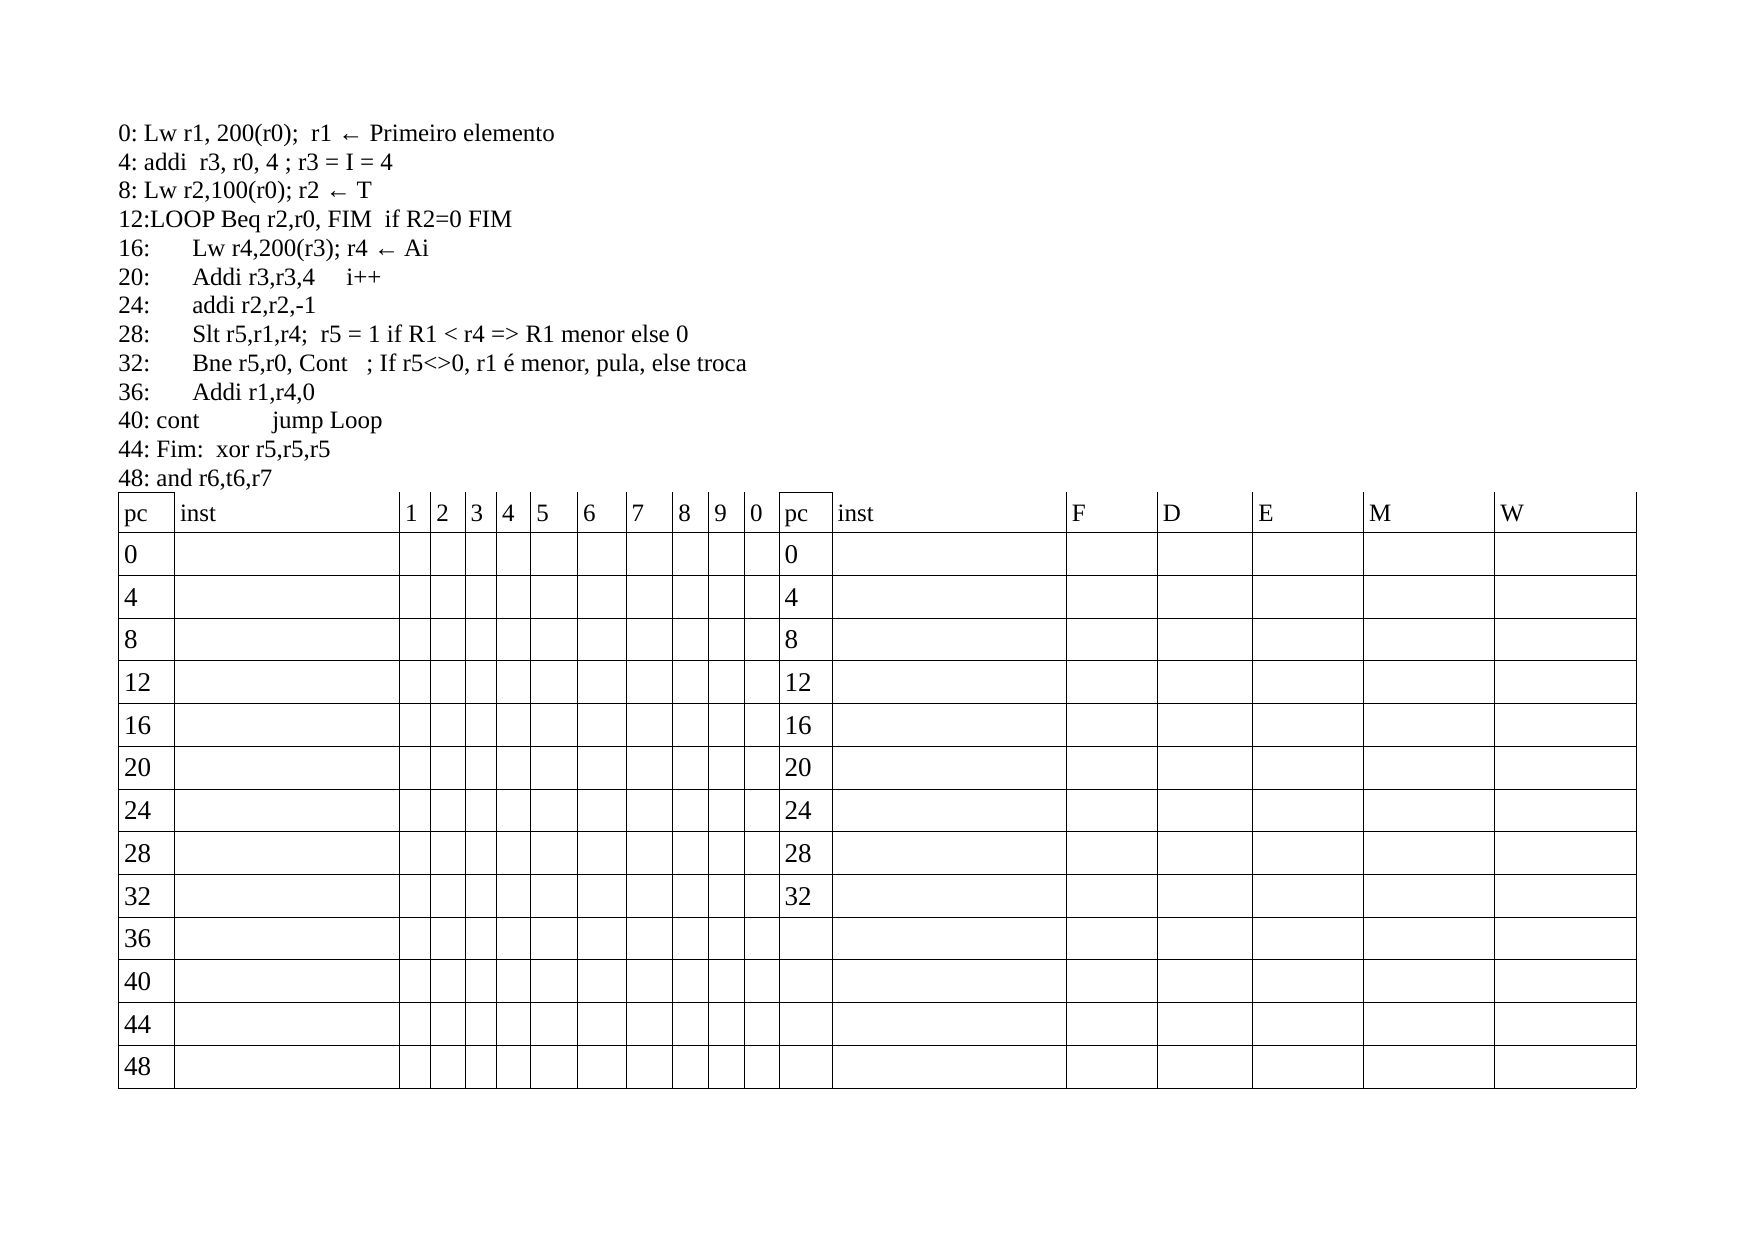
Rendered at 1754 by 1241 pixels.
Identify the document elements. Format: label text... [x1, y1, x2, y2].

table_cell [1067, 918, 1157, 959]
table_cell [1158, 960, 1252, 1002]
table_cell [1364, 747, 1494, 788]
table_cell [745, 1003, 779, 1045]
table_cell [1067, 1046, 1157, 1087]
table_cell [780, 918, 832, 959]
table_cell [175, 832, 399, 874]
table_cell [466, 918, 496, 959]
table_cell [1158, 533, 1252, 575]
text 36: Addi r1,r4,0 [118, 377, 1636, 406]
table_header pc [119, 493, 174, 532]
table_cell [627, 790, 672, 831]
text 16: Lw r4,200(r3); r4 ← Ai [118, 233, 1636, 262]
table_cell [1158, 875, 1252, 917]
table_cell 44 [119, 1003, 174, 1045]
table_cell [466, 1046, 496, 1087]
table_cell [627, 832, 672, 874]
table_cell [1253, 661, 1363, 703]
table_cell [745, 960, 779, 1002]
text 8: Lw r2,100(r0); r2 ← T [118, 176, 1636, 204]
table_cell [1495, 704, 1636, 746]
table_cell [497, 875, 530, 917]
table_cell [673, 704, 708, 746]
table_cell [709, 832, 744, 874]
table_cell [497, 1046, 530, 1087]
table_cell [1495, 1003, 1636, 1045]
table_cell 40 [119, 960, 174, 1002]
table_cell [627, 619, 672, 660]
table_cell [431, 704, 465, 746]
table_cell [833, 576, 1066, 618]
table_cell [1495, 533, 1636, 575]
table_cell [497, 960, 530, 1002]
table_cell [1067, 704, 1157, 746]
table_cell [709, 661, 744, 703]
table_cell [431, 619, 465, 660]
table_cell [1364, 576, 1494, 618]
table_cell [1495, 832, 1636, 874]
table_cell [627, 918, 672, 959]
table_cell 24 [119, 790, 174, 831]
table_cell [1067, 960, 1157, 1002]
table_cell [673, 747, 708, 788]
table_cell [531, 747, 577, 788]
table_header pc [780, 493, 832, 532]
table_cell [833, 747, 1066, 788]
table_cell [497, 832, 530, 874]
table_cell [1364, 1003, 1494, 1045]
table_cell [1067, 576, 1157, 618]
table_header 8 [673, 492, 708, 532]
table_cell [531, 960, 577, 1002]
table_cell [531, 918, 577, 959]
table_cell [709, 1046, 744, 1087]
table_cell [400, 619, 430, 660]
text 44: Fim: xor r5,r5,r5 [118, 434, 1636, 463]
table_cell 12 [780, 661, 832, 703]
text 48: and r6,t6,r7 [118, 463, 1636, 492]
table_cell [1253, 918, 1363, 959]
table_cell [709, 619, 744, 660]
table_cell [745, 533, 779, 575]
table_cell [1067, 661, 1157, 703]
table_cell 32 [119, 875, 174, 917]
table_header 6 [578, 492, 626, 532]
table_header 7 [627, 492, 672, 532]
table_cell [497, 918, 530, 959]
table_cell 4 [780, 576, 832, 618]
text 12:LOOP Beq r2,r0, FIM if R2=0 FIM [118, 204, 1636, 233]
table_cell [497, 619, 530, 660]
table_cell [780, 1003, 832, 1045]
table_cell [431, 875, 465, 917]
table_cell [673, 832, 708, 874]
table_cell [400, 918, 430, 959]
text 20: Addi r3,r3,4 i++ [118, 262, 1636, 291]
table_cell 36 [119, 918, 174, 959]
table_cell [627, 960, 672, 1002]
table_cell [497, 1003, 530, 1045]
table_cell [673, 960, 708, 1002]
table_cell [1158, 619, 1252, 660]
table_cell [1495, 918, 1636, 959]
table_cell [431, 918, 465, 959]
table_cell [431, 661, 465, 703]
text 24: addi r2,r2,-1 [118, 291, 1636, 319]
table_header F [1067, 492, 1157, 532]
table_cell [466, 790, 496, 831]
table_cell [709, 790, 744, 831]
table_cell [627, 1046, 672, 1087]
table_cell [1158, 832, 1252, 874]
table_cell [431, 960, 465, 1002]
table_cell [709, 875, 744, 917]
table_cell [531, 619, 577, 660]
table_cell [400, 875, 430, 917]
table_cell [745, 661, 779, 703]
table_cell [531, 661, 577, 703]
table_cell [709, 704, 744, 746]
table_cell 4 [119, 576, 174, 618]
table_cell [578, 661, 626, 703]
table_cell [673, 1046, 708, 1087]
table_header 5 [531, 492, 577, 532]
table_cell [745, 832, 779, 874]
table_cell [1158, 1003, 1252, 1045]
text 0: Lw r1, 200(r0); r1 ← Primeiro elemento [118, 118, 1636, 147]
table_cell [673, 661, 708, 703]
table_cell [497, 747, 530, 788]
table_cell 0 [780, 533, 832, 575]
table_header M [1364, 492, 1494, 532]
table_cell [175, 875, 399, 917]
table_cell [175, 918, 399, 959]
table_cell [531, 790, 577, 831]
table_cell [673, 619, 708, 660]
table_cell [400, 576, 430, 618]
table_header inst [175, 492, 399, 532]
table_cell [833, 918, 1066, 959]
table_cell [1253, 875, 1363, 917]
table_cell [1495, 960, 1636, 1002]
table_cell [833, 533, 1066, 575]
table_cell [175, 1003, 399, 1045]
table_cell [745, 790, 779, 831]
table_cell 8 [780, 619, 832, 660]
table_cell [466, 576, 496, 618]
table_cell [497, 704, 530, 746]
table_header inst [833, 492, 1066, 532]
table_cell [833, 661, 1066, 703]
table_cell [497, 576, 530, 618]
table_cell [578, 918, 626, 959]
table_cell [531, 704, 577, 746]
table_cell [1067, 619, 1157, 660]
table_cell [1364, 619, 1494, 660]
table_cell 20 [119, 747, 174, 788]
table_cell [673, 576, 708, 618]
table_cell [1495, 875, 1636, 917]
table_cell [673, 1003, 708, 1045]
table_cell [1253, 619, 1363, 660]
table_cell [578, 576, 626, 618]
table_cell [1158, 576, 1252, 618]
table_cell [531, 533, 577, 575]
table_cell [833, 1046, 1066, 1087]
table_cell [578, 875, 626, 917]
table_header 3 [466, 492, 496, 532]
table_cell [175, 747, 399, 788]
table_cell [400, 533, 430, 575]
table_cell [1067, 747, 1157, 788]
table_cell [1495, 661, 1636, 703]
table_cell [1158, 747, 1252, 788]
table_cell [578, 619, 626, 660]
table_cell [745, 875, 779, 917]
table_cell [400, 960, 430, 1002]
table_cell [400, 1046, 430, 1087]
table_cell [1364, 960, 1494, 1002]
table_cell [175, 960, 399, 1002]
table_cell [709, 1003, 744, 1045]
table_cell 32 [780, 875, 832, 917]
table_cell 24 [780, 790, 832, 831]
table_cell [466, 960, 496, 1002]
table_cell [780, 1046, 832, 1087]
table_cell [578, 960, 626, 1002]
table_cell [1495, 1046, 1636, 1087]
table_cell [1067, 533, 1157, 575]
table_cell [745, 1046, 779, 1087]
table_cell [400, 704, 430, 746]
text 32: Bne r5,r0, Cont ; If r5<>0, r1 é menor, pula, else troca [118, 348, 1636, 377]
table_cell [578, 747, 626, 788]
table_cell 28 [119, 832, 174, 874]
table_cell [431, 576, 465, 618]
table_cell [431, 747, 465, 788]
table_cell [627, 576, 672, 618]
table_cell [1364, 790, 1494, 831]
table_cell [1364, 918, 1494, 959]
table_cell 48 [119, 1046, 174, 1087]
table_cell [578, 832, 626, 874]
table_cell [1495, 619, 1636, 660]
table_cell [175, 533, 399, 575]
table_cell [431, 533, 465, 575]
table_cell [175, 661, 399, 703]
table_cell [1253, 960, 1363, 1002]
table_cell [1364, 661, 1494, 703]
table_cell [1495, 747, 1636, 788]
table_cell [627, 661, 672, 703]
table_cell [1253, 790, 1363, 831]
table_cell [833, 875, 1066, 917]
table_cell [1067, 875, 1157, 917]
table_cell [833, 704, 1066, 746]
table_cell [627, 704, 672, 746]
table_cell [431, 1046, 465, 1087]
table_cell [175, 619, 399, 660]
table_cell [431, 832, 465, 874]
table_cell [497, 661, 530, 703]
table_cell [531, 875, 577, 917]
table_header 0 [745, 492, 779, 532]
text 40: cont jump Loop [118, 406, 1636, 434]
table_cell 12 [119, 661, 174, 703]
table_cell [1364, 832, 1494, 874]
table_header 9 [709, 492, 744, 532]
table_cell 20 [780, 747, 832, 788]
table_header E [1253, 492, 1363, 532]
table_cell [400, 790, 430, 831]
table_cell [466, 704, 496, 746]
table_cell [400, 832, 430, 874]
table_cell [627, 747, 672, 788]
table_cell [673, 918, 708, 959]
table_cell [1067, 790, 1157, 831]
table_header W [1495, 492, 1636, 532]
table_cell [780, 960, 832, 1002]
table_header D [1158, 492, 1252, 532]
table_cell [431, 1003, 465, 1045]
table_cell [709, 960, 744, 1002]
table_cell [400, 661, 430, 703]
table_cell [1253, 704, 1363, 746]
table_cell [1158, 790, 1252, 831]
table_cell [466, 832, 496, 874]
table_cell [627, 875, 672, 917]
table_cell [745, 576, 779, 618]
table_cell [1253, 832, 1363, 874]
table_cell [833, 832, 1066, 874]
table_cell [745, 747, 779, 788]
table_cell [578, 1046, 626, 1087]
table_cell [1067, 1003, 1157, 1045]
table_cell [531, 1003, 577, 1045]
table_cell 28 [780, 832, 832, 874]
table_cell [531, 576, 577, 618]
table_cell [175, 576, 399, 618]
table_cell [1253, 747, 1363, 788]
table_cell [578, 704, 626, 746]
table_cell [578, 1003, 626, 1045]
table_cell [833, 1003, 1066, 1045]
table_cell [175, 1046, 399, 1087]
table_cell [1158, 661, 1252, 703]
table_cell [627, 533, 672, 575]
table_cell [833, 619, 1066, 660]
table_header 4 [497, 492, 530, 532]
table_cell [466, 661, 496, 703]
table_cell [627, 1003, 672, 1045]
table_cell [400, 1003, 430, 1045]
table_cell [1158, 704, 1252, 746]
table_cell [745, 619, 779, 660]
table_cell [745, 918, 779, 959]
table_cell [1158, 918, 1252, 959]
table_cell [466, 533, 496, 575]
table_cell [497, 790, 530, 831]
table_cell [531, 1046, 577, 1087]
table_cell [709, 918, 744, 959]
text 4: addi r3, r0, 4 ; r3 = I = 4 [118, 147, 1636, 176]
table_cell [709, 533, 744, 575]
table_cell 16 [119, 704, 174, 746]
table_cell [1364, 533, 1494, 575]
table_cell [709, 747, 744, 788]
table_cell [431, 790, 465, 831]
table_cell [466, 1003, 496, 1045]
table_cell [578, 790, 626, 831]
table_cell [1253, 533, 1363, 575]
table_cell [673, 533, 708, 575]
table_cell 0 [119, 533, 174, 575]
table_header 2 [431, 492, 465, 532]
table_cell [497, 533, 530, 575]
table_cell [1253, 576, 1363, 618]
table_cell [673, 790, 708, 831]
table_cell [709, 576, 744, 618]
table_cell [745, 704, 779, 746]
table_cell [1253, 1046, 1363, 1087]
table_cell 8 [119, 619, 174, 660]
text 28: Slt r5,r1,r4; r5 = 1 if R1 < r4 => R1 menor else 0 [118, 319, 1636, 348]
table_cell [578, 533, 626, 575]
table_cell [1067, 832, 1157, 874]
table_cell [833, 790, 1066, 831]
table_cell [175, 704, 399, 746]
table_header 1 [400, 492, 430, 532]
table_cell [1495, 576, 1636, 618]
table_cell [1364, 704, 1494, 746]
table_cell [466, 747, 496, 788]
table_cell [1364, 1046, 1494, 1087]
table_cell [466, 875, 496, 917]
table_cell [1158, 1046, 1252, 1087]
table_cell [673, 875, 708, 917]
table_cell [531, 832, 577, 874]
table_cell [1253, 1003, 1363, 1045]
table_cell [466, 619, 496, 660]
table_cell [400, 747, 430, 788]
table_cell [175, 790, 399, 831]
table_cell 16 [780, 704, 832, 746]
table_cell [1364, 875, 1494, 917]
table_cell [833, 960, 1066, 1002]
table_cell [1495, 790, 1636, 831]
